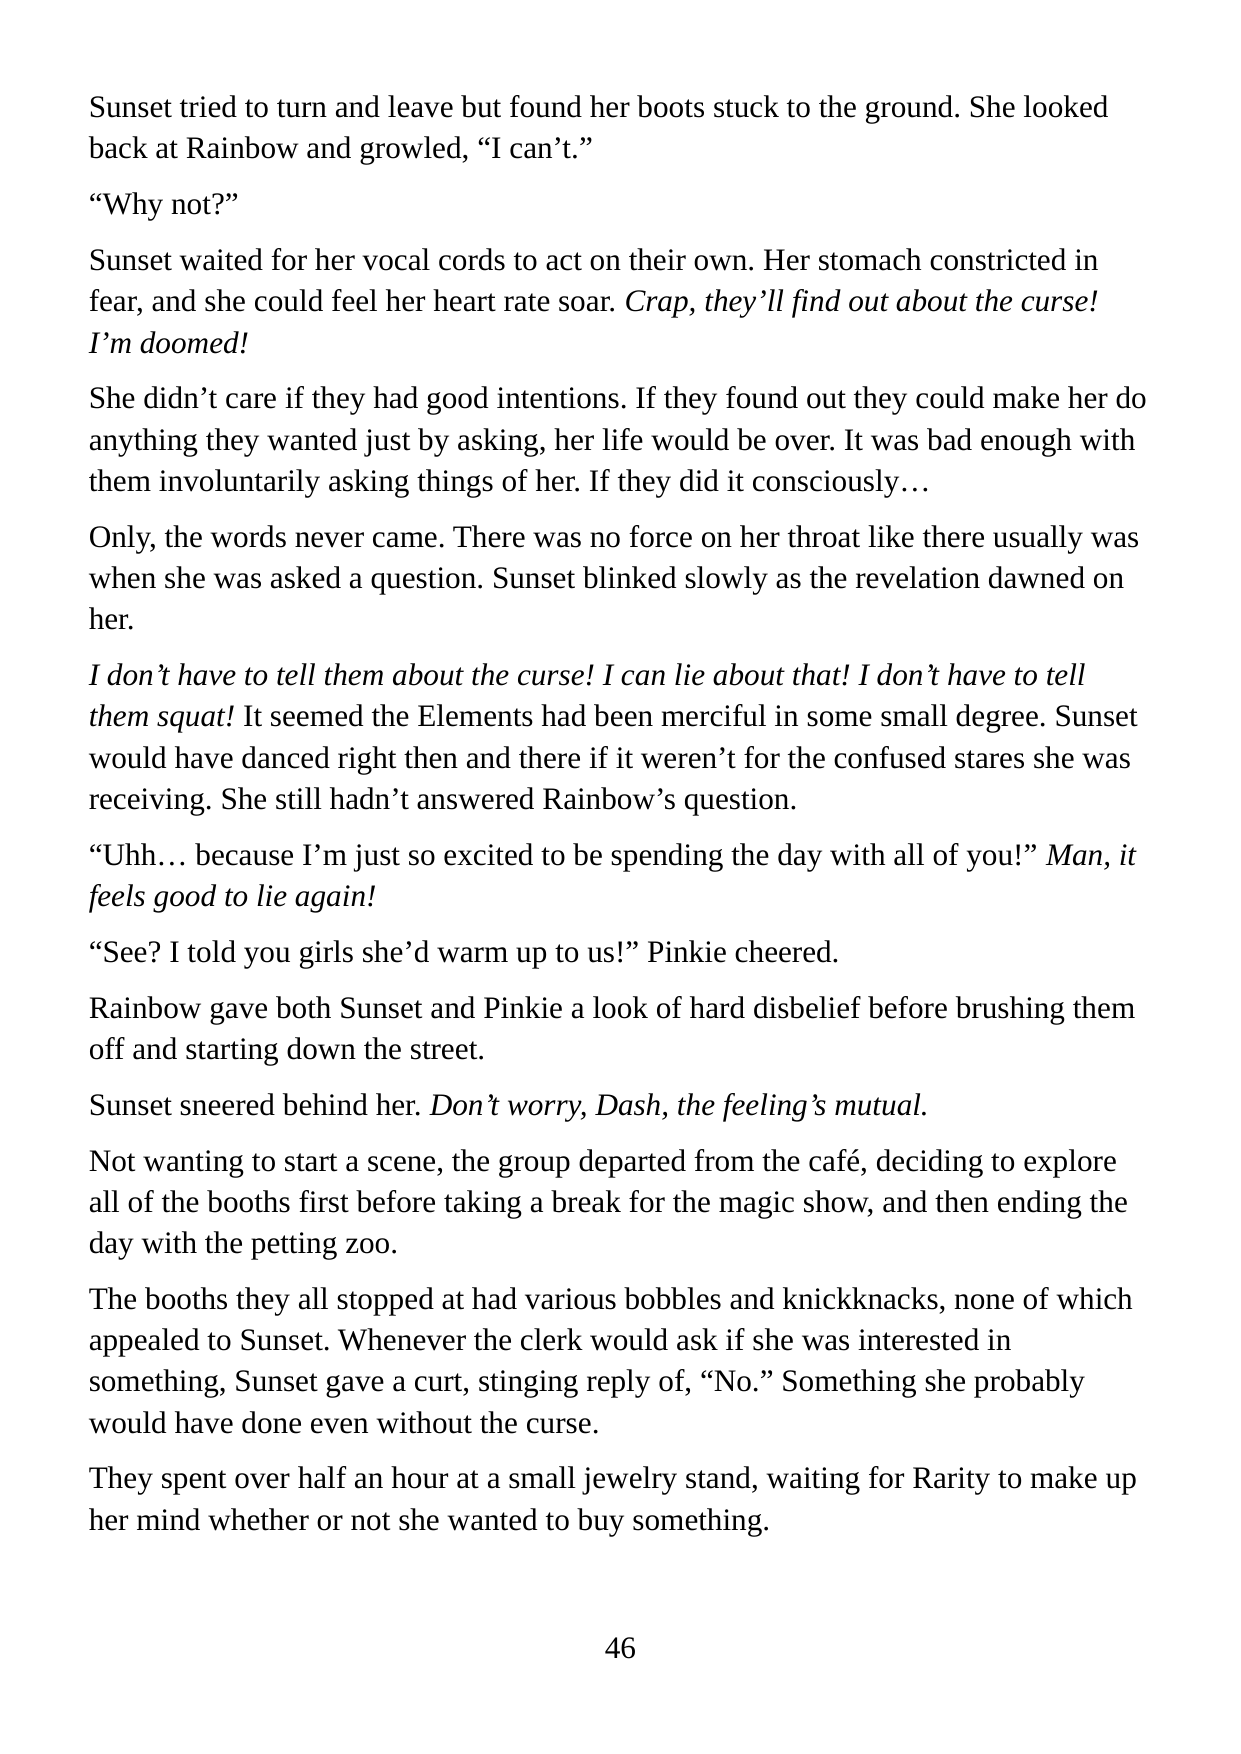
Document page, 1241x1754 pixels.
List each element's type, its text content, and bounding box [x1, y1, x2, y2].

text Sunset sneered behind her. Don’t worry, Dash, the feeling’s mutual. [88, 1086, 1152, 1122]
text Rainbow gave both Sunset and Pinkie a look of hard disbelief before brushing them off and starting down the street. [88, 989, 1152, 1066]
text Sunset tried to turn and leave but found her boots stuck to the ground. She looked back at Rainbow and growled, “I can’t.” [88, 88, 1152, 166]
text The booths they all stopped at had various bobbles and knickknacks, none of which appealed to Sunset. Whenever the clerk would ask if she was interested in something, Sunset gave a curt, stinging reply of, “No.” Something she probably would have done even without the curse. [88, 1280, 1152, 1440]
text I don’t have to tell them about the curse! I can lie about that! I don’t have to tell them squat! It seemed the Elements had been merciful in some small degree. Sunset would have danced right then and there if it weren’t for the confused stares she was receiving. She still hadn’t answered Rainbow’s question. [88, 656, 1152, 816]
text “See? I told you girls she’d warm up to us!” Pinkie cheered. [88, 933, 1152, 969]
text She didn’t care if they had good intentions. If they found out they could make her do anything they wanted just by asking, her life would be over. It was bad enough with them involuntarily asking things of her. If they did it consciously… [88, 380, 1152, 498]
text They spent over half an hour at a small jewelry stand, waiting for Rarity to make up her mind whether or not she wanted to buy something. [88, 1460, 1152, 1537]
text “Uhh… because I’m just so excited to be spending the day with all of you!” Man, it feels good to lie again! [88, 836, 1152, 913]
text Not wanting to start a scene, the group departed from the café, deciding to explore all of the booths first before taking a break for the magic show, and then ending the day with the petting zoo. [88, 1142, 1152, 1260]
text Sunset waited for her vocal cords to act on their own. Her stomach constricted in fear, and she could feel her heart rate soar. Crap, they’ll find out about the curse! I’m doomed! [88, 241, 1152, 360]
text Only, the words never came. There was no force on her throat like there usually was when she was asked a question. Sunset blinked slowly as the revelation dawned on her. [88, 518, 1152, 637]
text “Why not?” [88, 186, 1152, 222]
